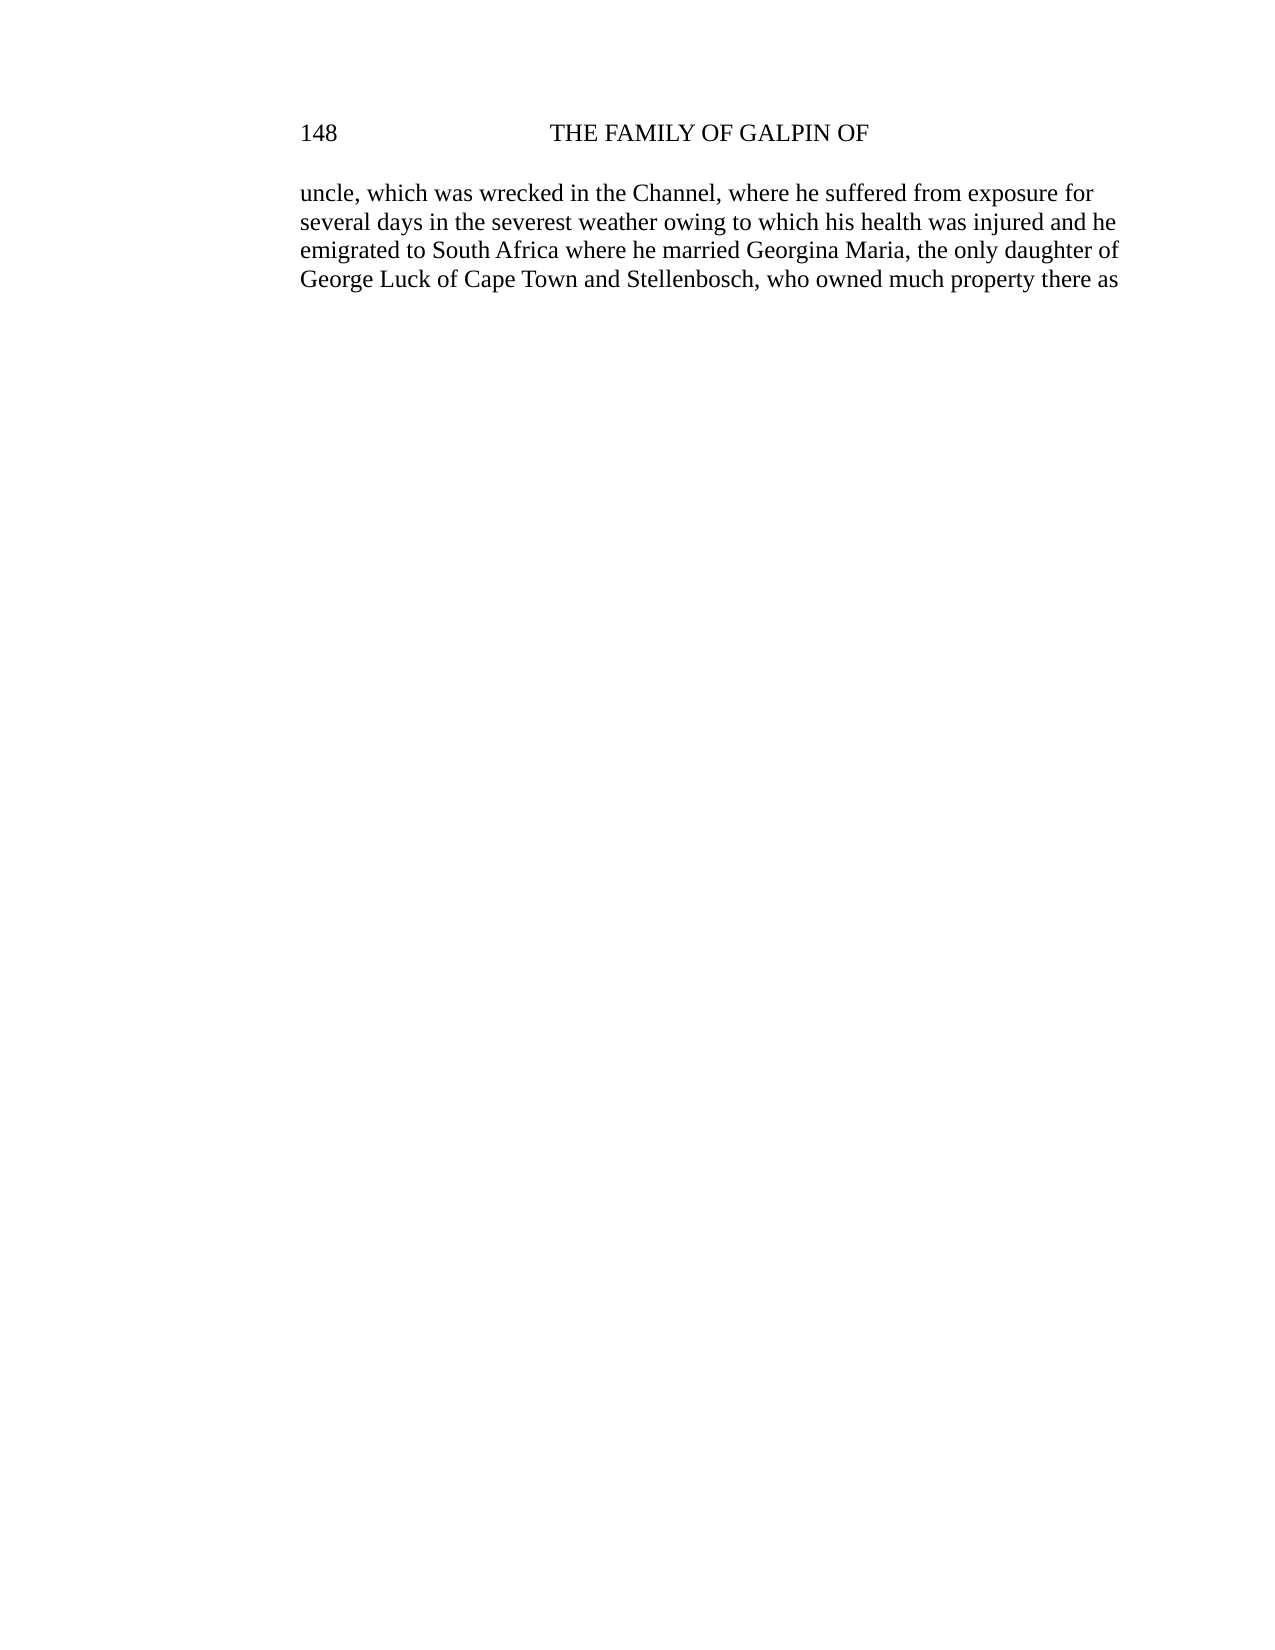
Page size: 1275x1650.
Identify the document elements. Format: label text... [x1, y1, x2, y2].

text uncle, which was wrecked in the Channel, where he suffered from exposure for several days in the severest weather owing to which his health was injured and he emigrated to South Africa where he married Georgina Maria, the only daughter of George Luck of Cape Town and Stellenbosch, who owned much property there as [300, 178, 1125, 293]
